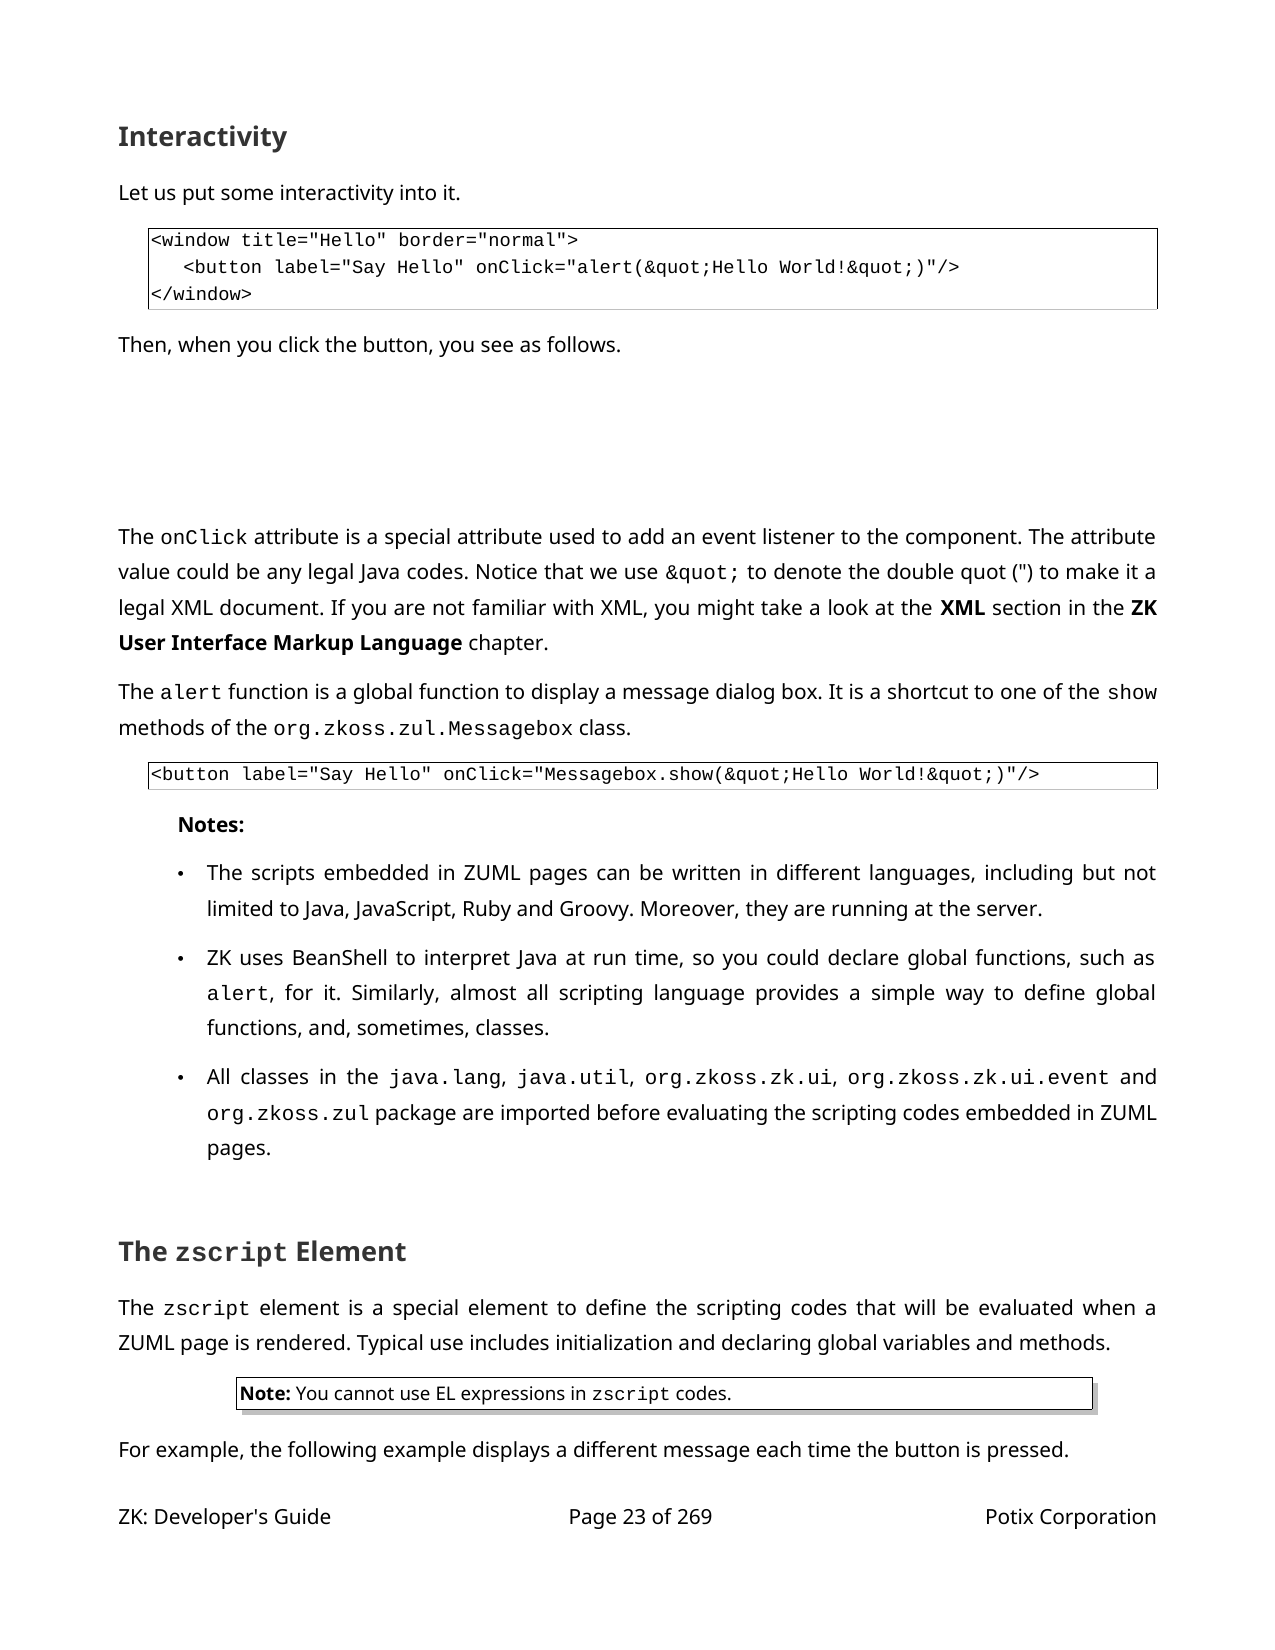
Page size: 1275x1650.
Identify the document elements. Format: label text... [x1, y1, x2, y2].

text <button label="Say Hello" onClick="Messagebox.show(&quot;Hello World!&quot;)"/> [149, 763, 1157, 789]
text The alert function is a global function to display a message dialog box. It is a shortcut to one of the show methods of the org.zkoss.zul.Messagebox class. [118, 677, 1157, 741]
list The scripts embedded in ZUML pages can be written in different languages, including but not limited to Java, JavaScript, Ruby and Groovy. Moreover, they are running at the server. [177, 858, 1157, 922]
text </window> [149, 282, 1157, 309]
list ZK uses BeanShell to interpret Java at run time, so you could declare global functions, such as alert, for it. Similarly, almost all scripting language provides a simple way to define global functions, and, sometimes, classes. [177, 943, 1157, 1042]
text For example, the following example displays a different message each time the button is pressed. [118, 1435, 1157, 1464]
list All classes in the java.lang, java.util, org.zkoss.zk.ui, org.zkoss.zk.ui.event and org.zkoss.zul package are imported before evaluating the scripting codes embedded in ZUML pages. [177, 1062, 1157, 1161]
text The onClick attribute is a special attribute used to add an event listener to the component. The attribute value could be any legal Java codes. Notice that we use &quot; to denote the double quot (") to make it a legal XML document. If you are not familiar with XML, you might take a look at the XML section in the ZK User Interface Markup Language chapter. [118, 378, 1157, 656]
text <button label="Say Hello" onClick="alert(&quot;Hello World!&quot;)"/> [149, 254, 1157, 279]
text Note: You cannot use EL expressions in zscript codes. [237, 1378, 1092, 1409]
text Then, when you click the button, you see as follows. [118, 330, 1157, 358]
subtitle The zscript Element [118, 1232, 1157, 1269]
text Notes: [177, 810, 1157, 838]
text <window title="Hello" border="normal"> [149, 229, 1157, 252]
subtitle Interactivity [118, 118, 1157, 155]
text Let us put some interactivity into it. [118, 178, 1157, 207]
text The zscript element is a special element to define the scripting codes that will be evaluated when a ZUML page is rendered. Typical use includes initialization and declaring global variables and methods. [118, 1293, 1157, 1356]
